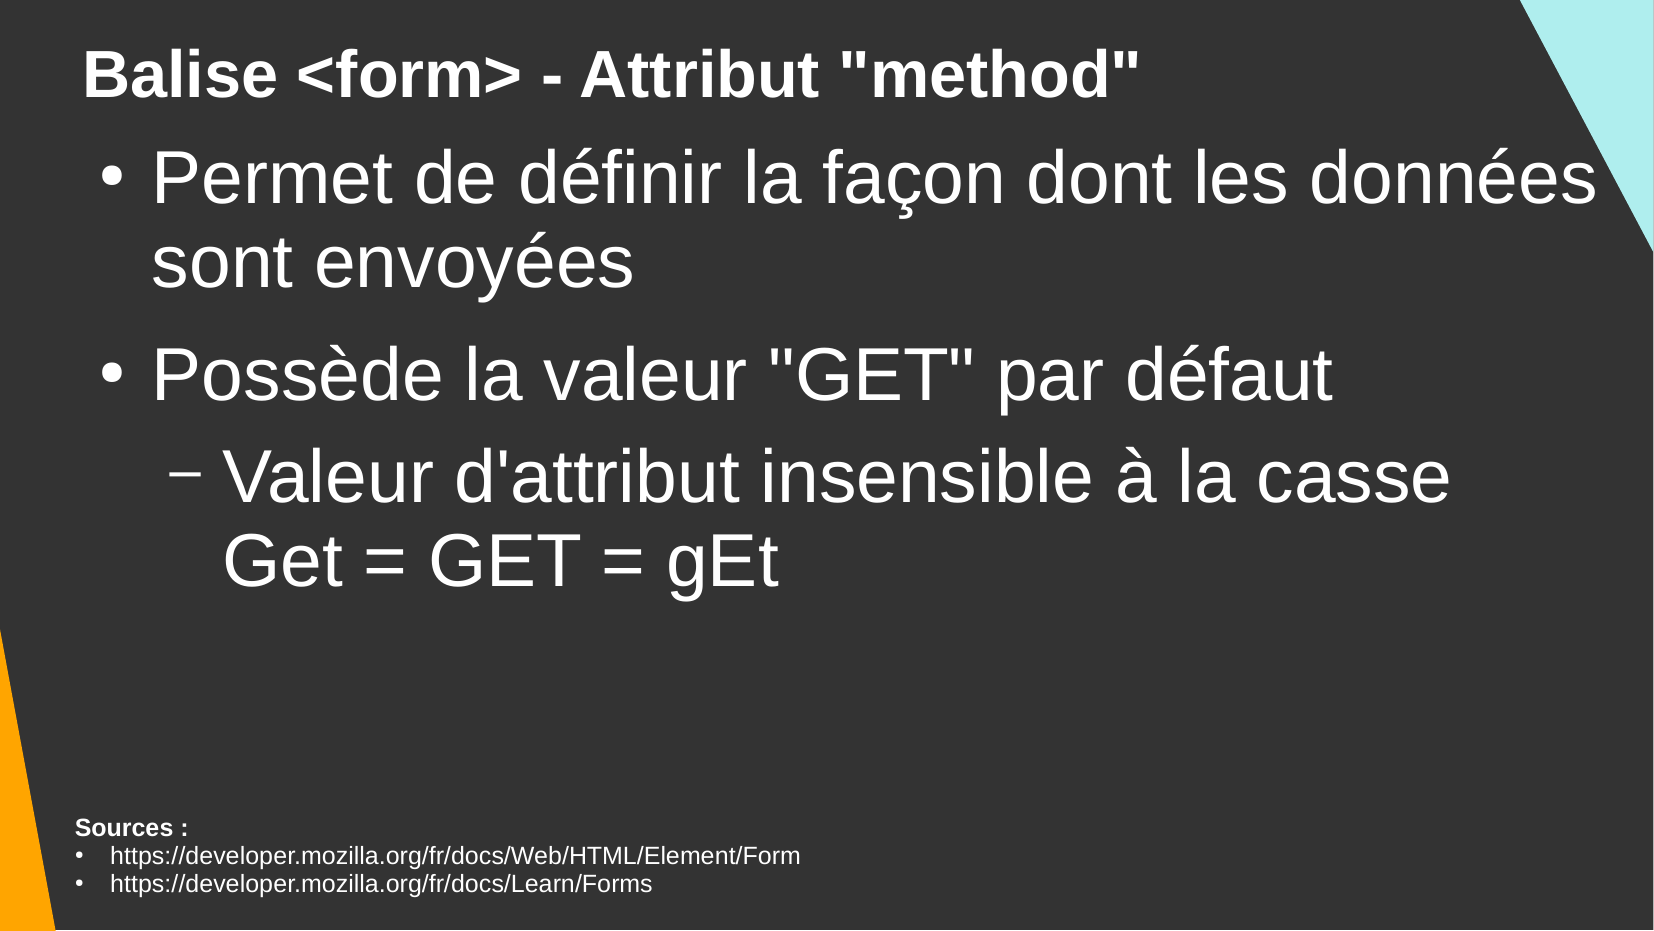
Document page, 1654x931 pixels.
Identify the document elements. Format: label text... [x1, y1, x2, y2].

list Permet de définir la façon dont les données sont envoyées Possède la valeur "GET" par défaut Valeur d'attribut insensible à la casse Get = GET = gEt [80, 135, 1605, 789]
title Balise <form> - Attribut "method" [82, 37, 1571, 114]
text_box Sources : https://developer.mozilla.org/fr/docs/Web/HTML/Element/Form https://developer.mozilla.org/fr/docs/Learn/Forms [60, 806, 1546, 905]
text_box [1519, 0, 1654, 254]
text_box [0, 629, 56, 931]
